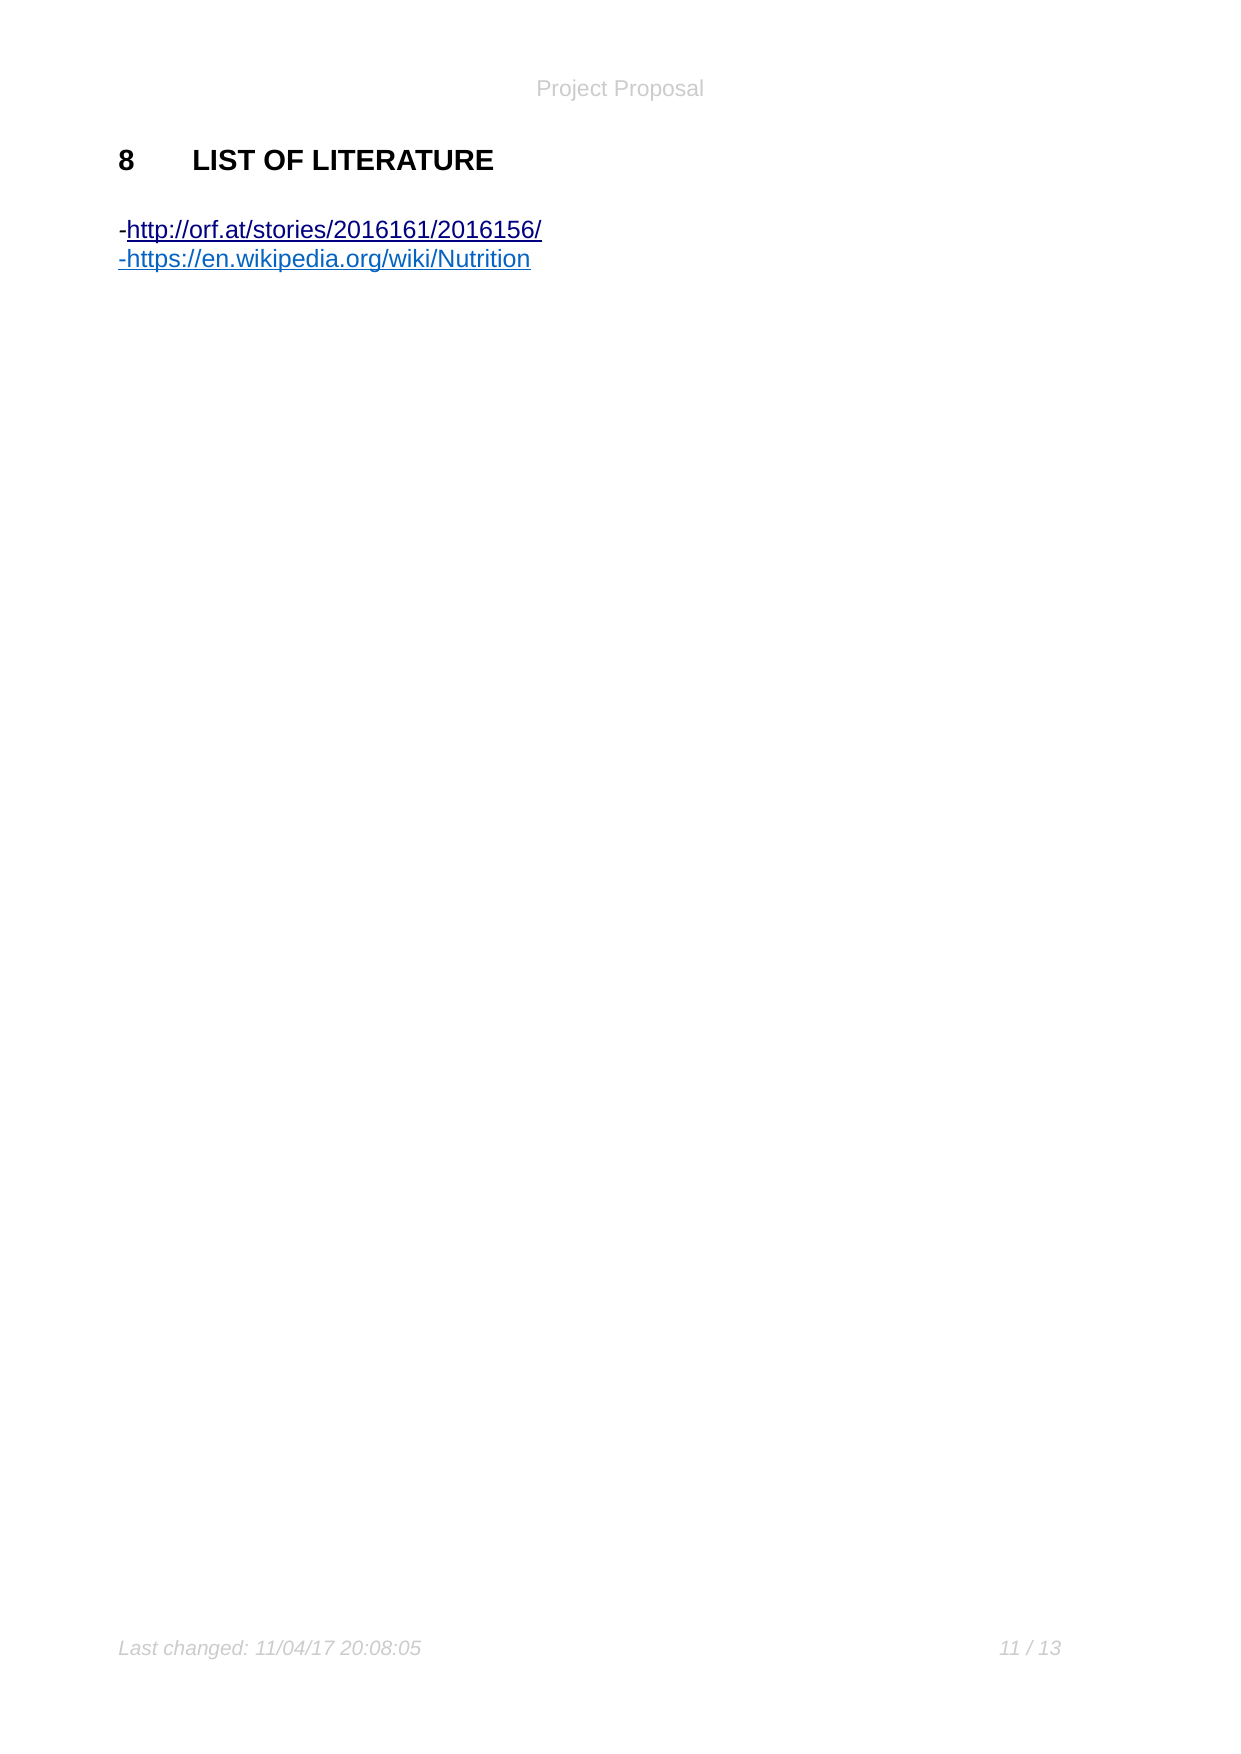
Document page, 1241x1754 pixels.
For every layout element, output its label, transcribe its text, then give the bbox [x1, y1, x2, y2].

text -http://orf.at/stories/2016161/2016156/ [118, 216, 1122, 244]
text -https://en.wikipedia.org/wiki/Nutrition [118, 244, 1122, 273]
subtitle List of Literature [118, 143, 1122, 177]
